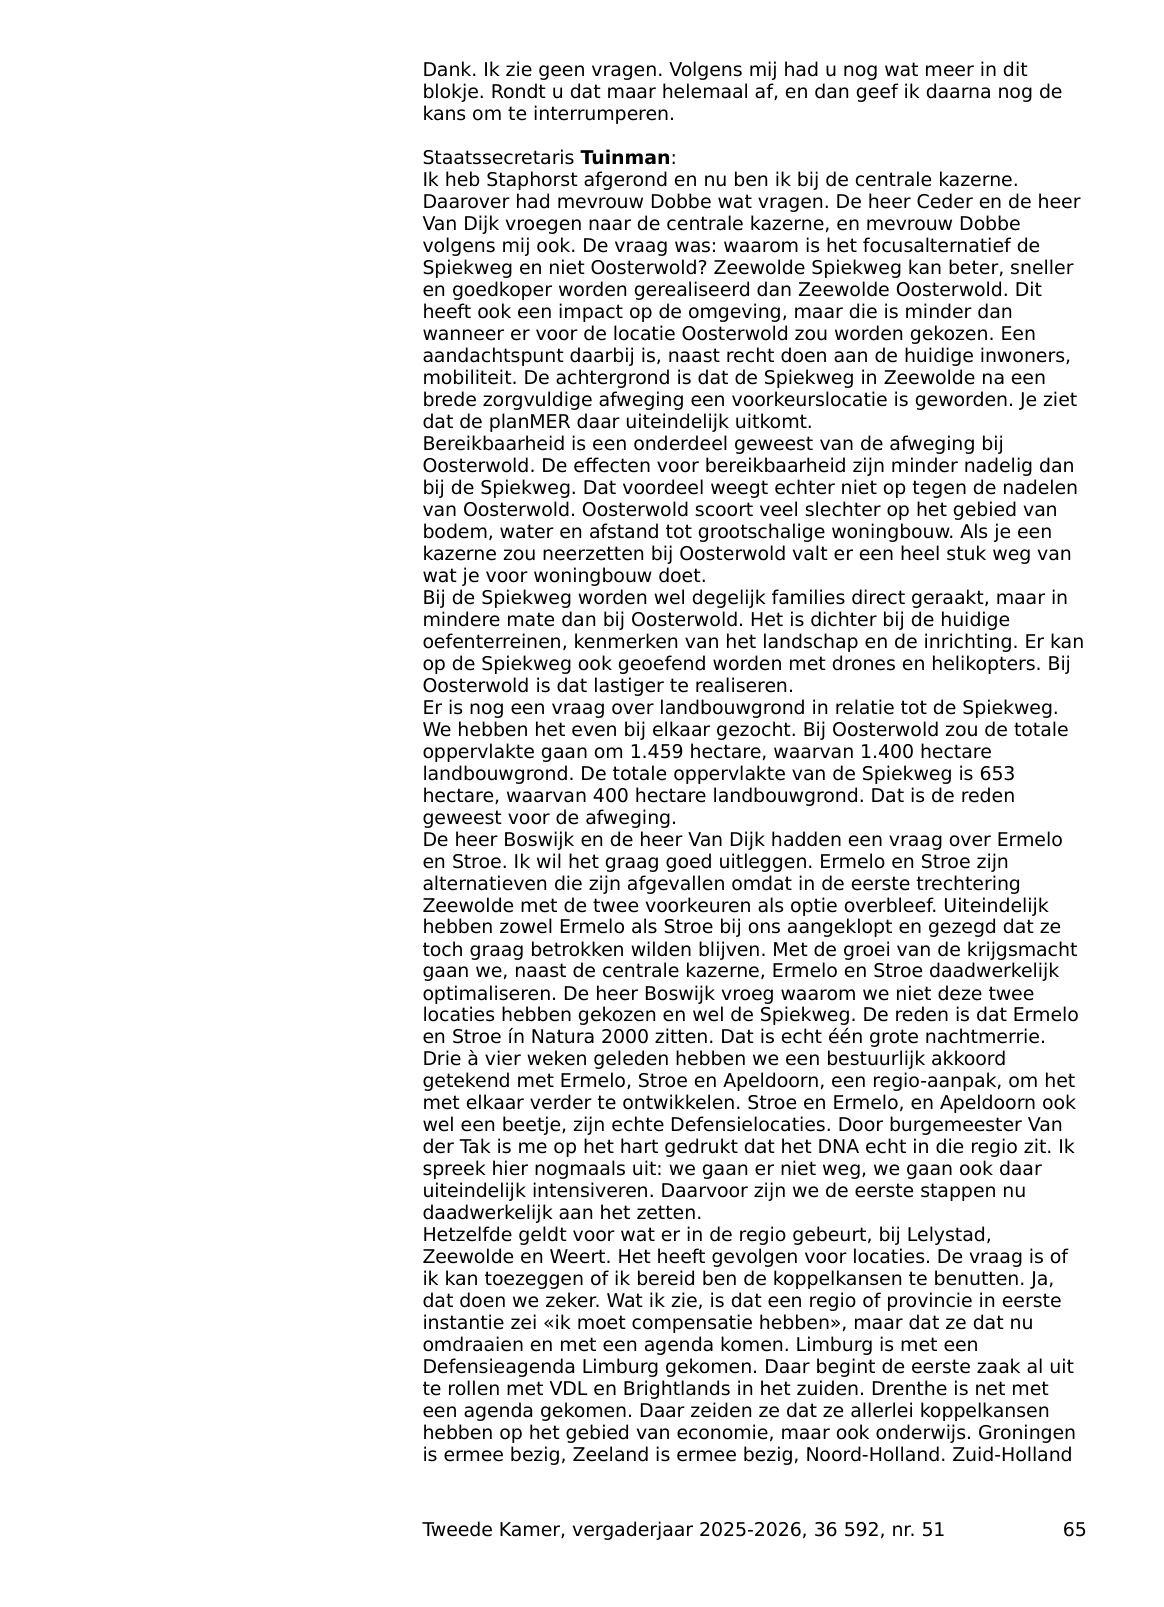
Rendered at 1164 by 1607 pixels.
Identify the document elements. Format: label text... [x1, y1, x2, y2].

text Staatssecretaris Tuinman: [422, 147, 1087, 169]
text Hetzelfde geldt voor wat er in de regio gebeurt, bij Lelystad, Zeewolde en Weert. Het heeft gevolgen voor locaties. De vraag is of ik kan toezeggen of ik bereid ben de koppelkansen te benutten. Ja, dat doen we zeker. Wat ik zie, is dat een regio of provincie in eerste instantie zei «ik moet compensatie hebben», maar dat ze dat nu omdraaien en met een agenda komen. Limburg is met een Defensieagenda Limburg gekomen. Daar begint de eerste zaak al uit te rollen met VDL en Brightlands in het zuiden. Drenthe is net met een agenda gekomen. Daar zeiden ze dat ze allerlei koppelkansen hebben op het gebied van economie, maar ook onderwijs. Groningen is ermee bezig, Zeeland is ermee bezig, Noord-Holland. Zuid-Holland [422, 1224, 1087, 1466]
text Bereikbaarheid is een onderdeel geweest van de afweging bij Oosterwold. De effecten voor bereikbaarheid zijn minder nadelig dan bij de Spiekweg. Dat voordeel weegt echter niet op tegen de nadelen van Oosterwold. Oosterwold scoort veel slechter op het gebied van bodem, water en afstand tot grootschalige woningbouw. Als je een kazerne zou neerzetten bij Oosterwold valt er een heel stuk weg van wat je voor woningbouw doet. [422, 433, 1087, 587]
text Bij de Spiekweg worden wel degelijk families direct geraakt, maar in mindere mate dan bij Oosterwold. Het is dichter bij de huidige oefenterreinen, kenmerken van het landschap en de inrichting. Er kan op de Spiekweg ook geoefend worden met drones en helikopters. Bij Oosterwold is dat lastiger te realiseren. [422, 587, 1087, 697]
text Er is nog een vraag over landbouwgrond in relatie tot de Spiekweg. We hebben het even bij elkaar gezocht. Bij Oosterwold zou de totale oppervlakte gaan om 1.459 hectare, waarvan 1.400 hectare landbouwgrond. De totale oppervlakte van de Spiekweg is 653 hectare, waarvan 400 hectare landbouwgrond. Dat is de reden geweest voor de afweging. [422, 697, 1087, 828]
text Ik heb Staphorst afgerond en nu ben ik bij de centrale kazerne. Daarover had mevrouw Dobbe wat vragen. De heer Ceder en de heer Van Dijk vroegen naar de centrale kazerne, en mevrouw Dobbe volgens mij ook. De vraag was: waarom is het focusalternatief de Spiekweg en niet Oosterwold? Zeewolde Spiekweg kan beter, sneller en goedkoper worden gerealiseerd dan Zeewolde Oosterwold. Dit heeft ook een impact op de omgeving, maar die is minder dan wanneer er voor de locatie Oosterwold zou worden gekozen. Een aandachtspunt daarbij is, naast recht doen aan de huidige inwoners, mobiliteit. De achtergrond is dat de Spiekweg in Zeewolde na een brede zorgvuldige afweging een voorkeurslocatie is geworden. Je ziet dat de planMER daar uiteindelijk uitkomt. [422, 169, 1087, 433]
text De heer Boswijk en de heer Van Dijk hadden een vraag over Ermelo en Stroe. Ik wil het graag goed uitleggen. Ermelo en Stroe zijn alternatieven die zijn afgevallen omdat in de eerste trechtering Zeewolde met de twee voorkeuren als optie overbleef. Uiteindelijk hebben zowel Ermelo als Stroe bij ons aangeklopt en gezegd dat ze toch graag betrokken wilden blijven. Met de groei van de krijgsmacht gaan we, naast de centrale kazerne, Ermelo en Stroe daadwerkelijk optimaliseren. De heer Boswijk vroeg waarom we niet deze twee locaties hebben gekozen en wel de Spiekweg. De reden is dat Ermelo en Stroe ín Natura 2000 zitten. Dat is echt één grote nachtmerrie. Drie à vier weken geleden hebben we een bestuurlijk akkoord getekend met Ermelo, Stroe en Apeldoorn, een regio-aanpak, om het met elkaar verder te ontwikkelen. Stroe en Ermelo, en Apeldoorn ook wel een beetje, zijn echte Defensielocaties. Door burgemeester Van der Tak is me op het hart gedrukt dat het DNA echt in die regio zit. Ik spreek hier nogmaals uit: we gaan er niet weg, we gaan ook daar uiteindelijk intensiveren. Daarvoor zijn we de eerste stappen nu daadwerkelijk aan het zetten. [422, 828, 1087, 1224]
text Dank. Ik zie geen vragen. Volgens mij had u nog wat meer in dit blokje. Rondt u dat maar helemaal af, en dan geef ik daarna nog de kans om te interrumperen. [422, 59, 1087, 125]
